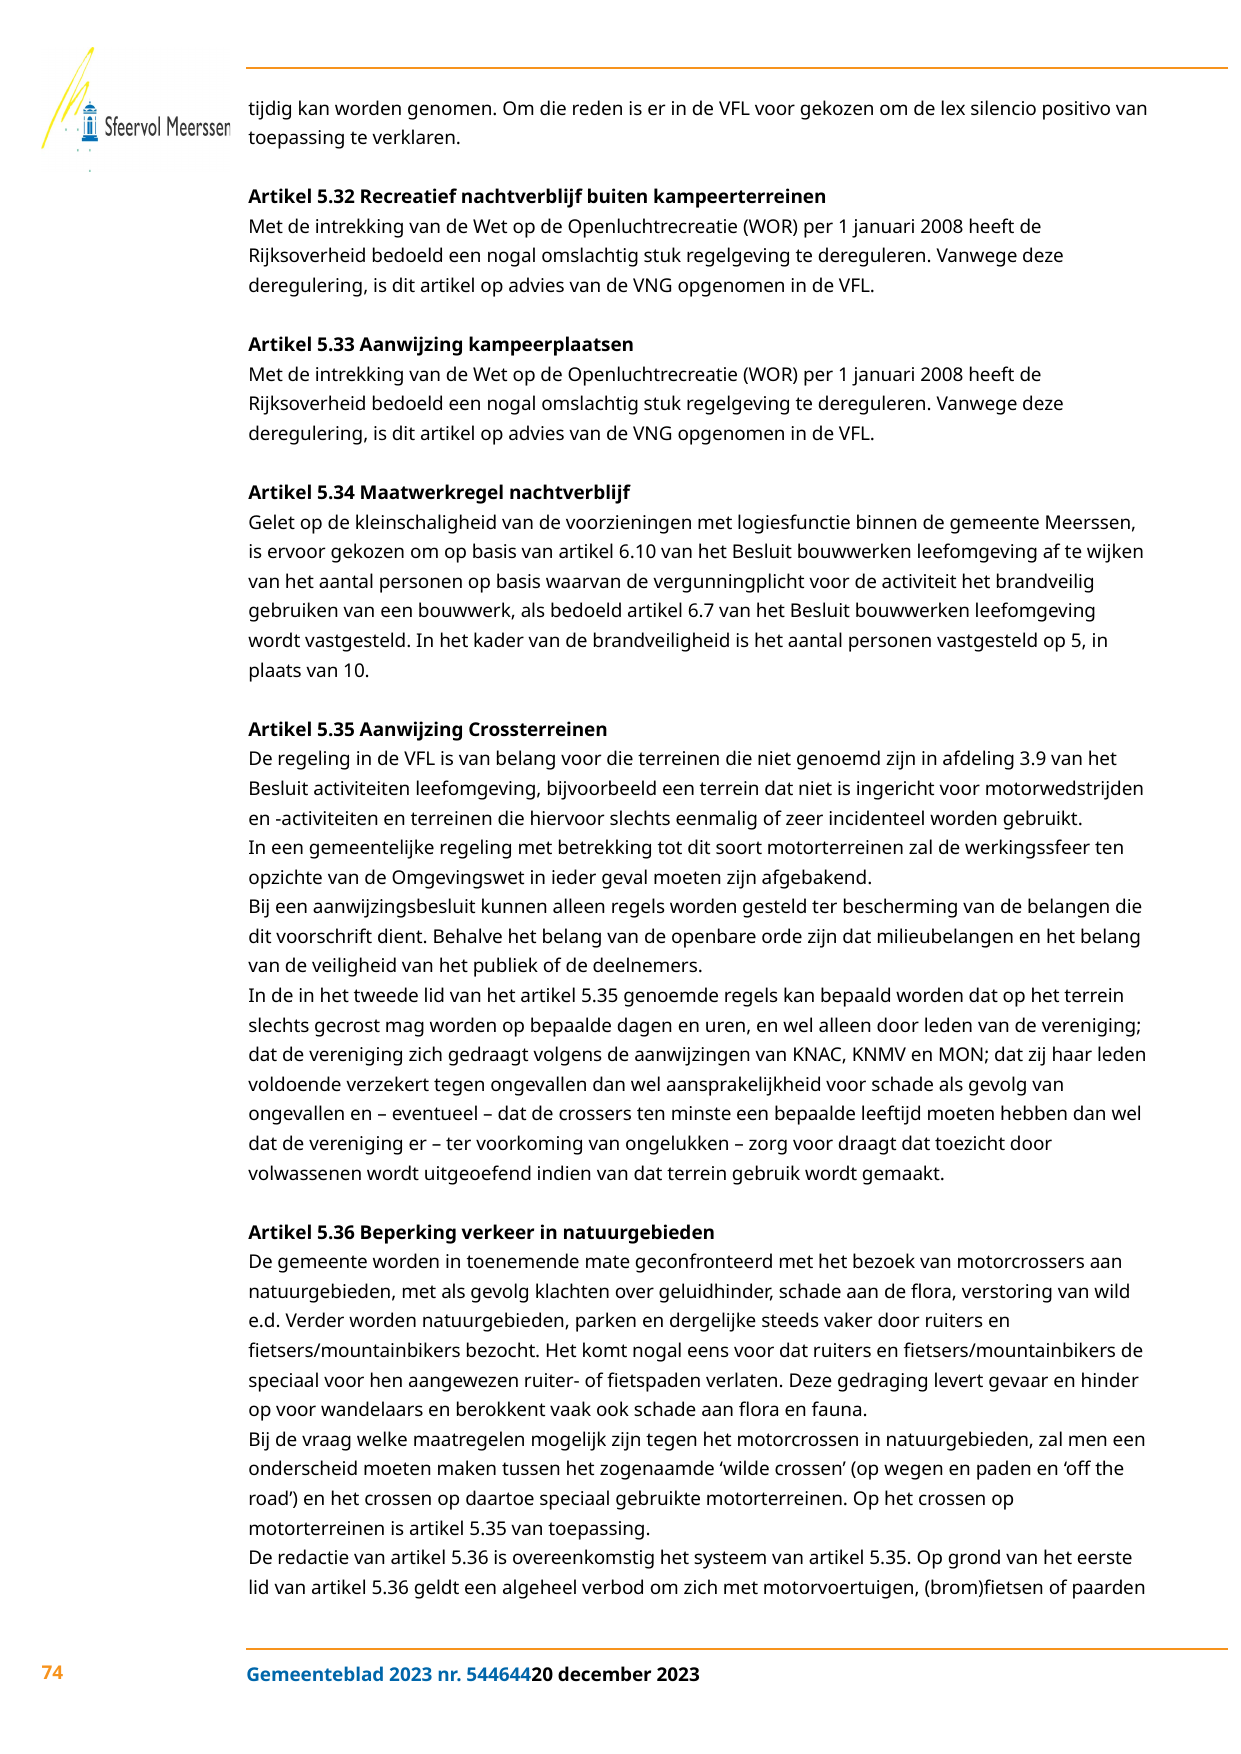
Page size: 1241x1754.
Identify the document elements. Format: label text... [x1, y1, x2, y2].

text In een gemeentelijke regeling met betrekking tot dit soort motorterreinen zal de werkingssfeer ten opzichte van de Omgevingswet in ieder geval moeten zijn afgebakend. [248, 834, 1152, 890]
text Gelet op de kleinschaligheid van de voorzieningen met logiesfunctie binnen de gemeente Meerssen, is ervoor gekozen om op basis van artikel 6.10 van het Besluit bouwwerken leefomgeving af te wijken van het aantal personen op basis waarvan de vergunningplicht voor de activiteit het brandveilig gebruiken van een bouwwerk, als bedoeld artikel 6.7 van het Besluit bouwwerken leefomgeving wordt vastgesteld. In het kader van de brandveiligheid is het aantal personen vastgesteld op 5, in plaats van 10. [248, 509, 1152, 683]
text Met de intrekking van de Wet op de Openluchtrecreatie (WOR) per 1 januari 2008 heeft de Rijksoverheid bedoeld een nogal omslachtig stuk regelgeving te dereguleren. Vanwege deze deregulering, is dit artikel op advies van de VNG opgenomen in de VFL. [248, 361, 1152, 446]
text tijdig kan worden genomen. Om die reden is er in de VFL voor gekozen om de lex silencio positivo van toepassing te verklaren. [248, 95, 1152, 150]
text Bij een aanwijzingsbesluit kunnen alleen regels worden gesteld ter bescherming van de belangen die dit voorschrift dient. Behalve het belang van de openbare orde zijn dat milieubelangen en het belang van de veiligheid van het publiek of de deelnemers. [248, 893, 1152, 978]
text De redactie van artikel 5.36 is overeenkomstig het systeem van artikel 5.35. Op grond van het eerste lid van artikel 5.36 geldt een algeheel verbod om zich met motorvoertuigen, (brom)fietsen of paarden [248, 1544, 1152, 1600]
text Artikel 5.34 Maatwerkregel nachtverblijf [248, 479, 1152, 505]
text In de in het tweede lid van het artikel 5.35 genoemde regels kan bepaald worden dat op het terrein slechts gecrost mag worden op bepaalde dagen en uren, en wel alleen door leden van de vereniging; dat de vereniging zich gedraagt volgens de aanwijzingen van KNAC, KNMV en MON; dat zij haar leden voldoende verzekert tegen ongevallen dan wel aansprakelijkheid voor schade als gevolg van ongevallen en – eventueel – dat de crossers ten minste een bepaalde leeftijd moeten hebben dan wel dat de vereniging er – ter voorkoming van ongelukken – zorg voor draagt dat toezicht door volwassenen wordt uitgeoefend indien van dat terrein gebruik wordt gemaakt. [248, 982, 1152, 1186]
text Artikel 5.32 Recreatief nachtverblijf buiten kampeerterreinen [248, 183, 1152, 209]
text Bij de vraag welke maatregelen mogelijk zijn tegen het motorcrossen in natuurgebieden, zal men een onderscheid moeten maken tussen het zogenaamde ‘wilde crossen’ (op wegen en paden en ‘off the road’) en het crossen op daartoe speciaal gebruikte motorterreinen. Op het crossen op motorterreinen is artikel 5.35 van toepassing. [248, 1426, 1152, 1541]
text Artikel 5.36 Beperking verkeer in natuurgebieden [248, 1219, 1152, 1245]
text De regeling in de VFL is van belang voor die terreinen die niet genoemd zijn in afdeling 3.9 van het Besluit activiteiten leefomgeving, bijvoorbeeld een terrein dat niet is ingericht voor motorwedstrijden en -activiteiten en terreinen die hiervoor slechts eenmalig of zeer incidenteel worden gebruikt. [248, 746, 1152, 831]
text Artikel 5.33 Aanwijzing kampeerplaatsen [248, 331, 1152, 357]
picture [41, 47, 231, 172]
text Artikel 5.35 Aanwijzing Crossterreinen [248, 716, 1152, 742]
text De gemeente worden in toenemende mate geconfronteerd met het bezoek van motorcrossers aan natuurgebieden, met als gevolg klachten over geluidhinder, schade aan de flora, verstoring van wild e.d. Verder worden natuurgebieden, parken en dergelijke steeds vaker door ruiters en fietsers/mountainbikers bezocht. Het komt nogal eens voor dat ruiters en fietsers/mountainbikers de speciaal voor hen aangewezen ruiter- of fietspaden verlaten. Deze gedraging levert gevaar en hinder op voor wandelaars en berokkent vaak ook schade aan flora en fauna. [248, 1248, 1152, 1422]
text Met de intrekking van de Wet op de Openluchtrecreatie (WOR) per 1 januari 2008 heeft de Rijksoverheid bedoeld een nogal omslachtig stuk regelgeving te dereguleren. Vanwege deze deregulering, is dit artikel op advies van de VNG opgenomen in de VFL. [248, 213, 1152, 298]
